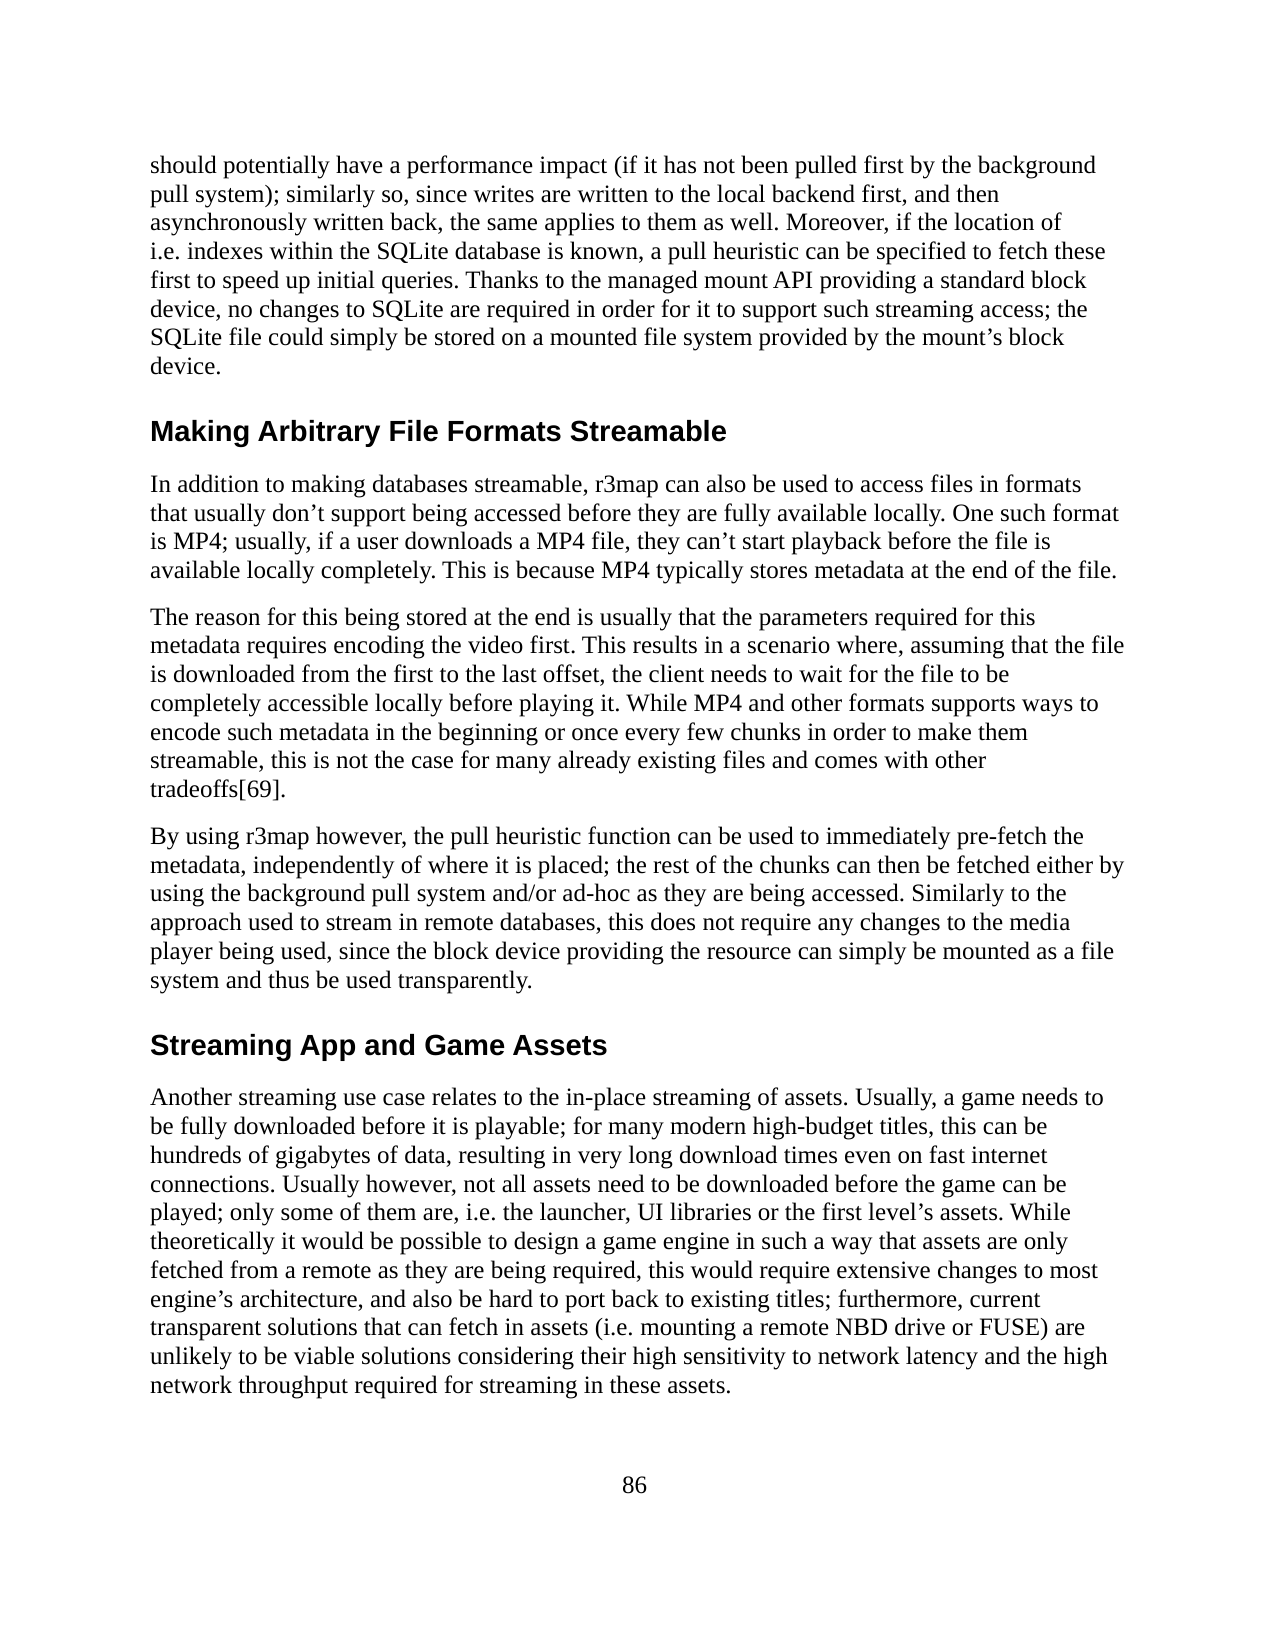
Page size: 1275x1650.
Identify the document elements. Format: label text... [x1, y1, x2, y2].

text The reason for this being stored at the end is usually that the parameters required for this metadata requires encoding the video first. This results in a scenario where, assuming that the file is downloaded from the first to the last offset, the client needs to wait for the file to be completely accessible locally before playing it. While MP4 and other formats supports ways to encode such metadata in the beginning or once every few chunks in order to make them streamable, this is not the case for many already existing files and comes with other tradeoffs[69]. [150, 602, 1125, 803]
text should potentially have a performance impact (if it has not been pulled first by the background pull system); similarly so, since writes are written to the local backend first, and then asynchronously written back, the same applies to them as well. Moreover, if the location of i.e. indexes within the SQLite database is known, a pull heuristic can be specified to fetch these first to speed up initial queries. Thanks to the managed mount API providing a standard block device, no changes to SQLite are required in order for it to support such streaming access; the SQLite file could simply be stored on a mounted file system provided by the mount’s block device. [150, 150, 1125, 380]
subtitle Making Arbitrary File Formats Streamable [150, 414, 1125, 447]
text In addition to making databases streamable, r3map can also be used to access files in formats that usually don’t support being accessed before they are fully available locally. One such format is MP4; usually, if a user downloads a MP4 file, they can’t start playback before the file is available locally completely. This is because MP4 typically stores metadata at the end of the file. [150, 469, 1125, 584]
text Another streaming use case relates to the in-place streaming of assets. Usually, a game needs to be fully downloaded before it is playable; for many modern high-budget titles, this can be hundreds of gigabytes of data, resulting in very long download times even on fast internet connections. Usually however, not all assets need to be downloaded before the game can be played; only some of them are, i.e. the launcher, UI libraries or the first level’s assets. While theoretically it would be possible to design a game engine in such a way that assets are only fetched from a remote as they are being required, this would require extensive changes to most engine’s architecture, and also be hard to port back to existing titles; furthermore, current transparent solutions that can fetch in assets (i.e. mounting a remote NBD drive or FUSE) are unlikely to be viable solutions considering their high sensitivity to network latency and the high network throughput required for streaming in these assets. [150, 1082, 1125, 1399]
subtitle Streaming App and Game Assets [150, 1027, 1125, 1061]
text By using r3map however, the pull heuristic function can be used to immediately pre-fetch the metadata, independently of where it is placed; the rest of the chunks can then be fetched either by using the background pull system and/or ad-hoc as they are being accessed. Similarly to the approach used to stream in remote databases, this does not require any changes to the media player being used, since the block device providing the resource can simply be mounted as a file system and thus be used transparently. [150, 821, 1125, 993]
